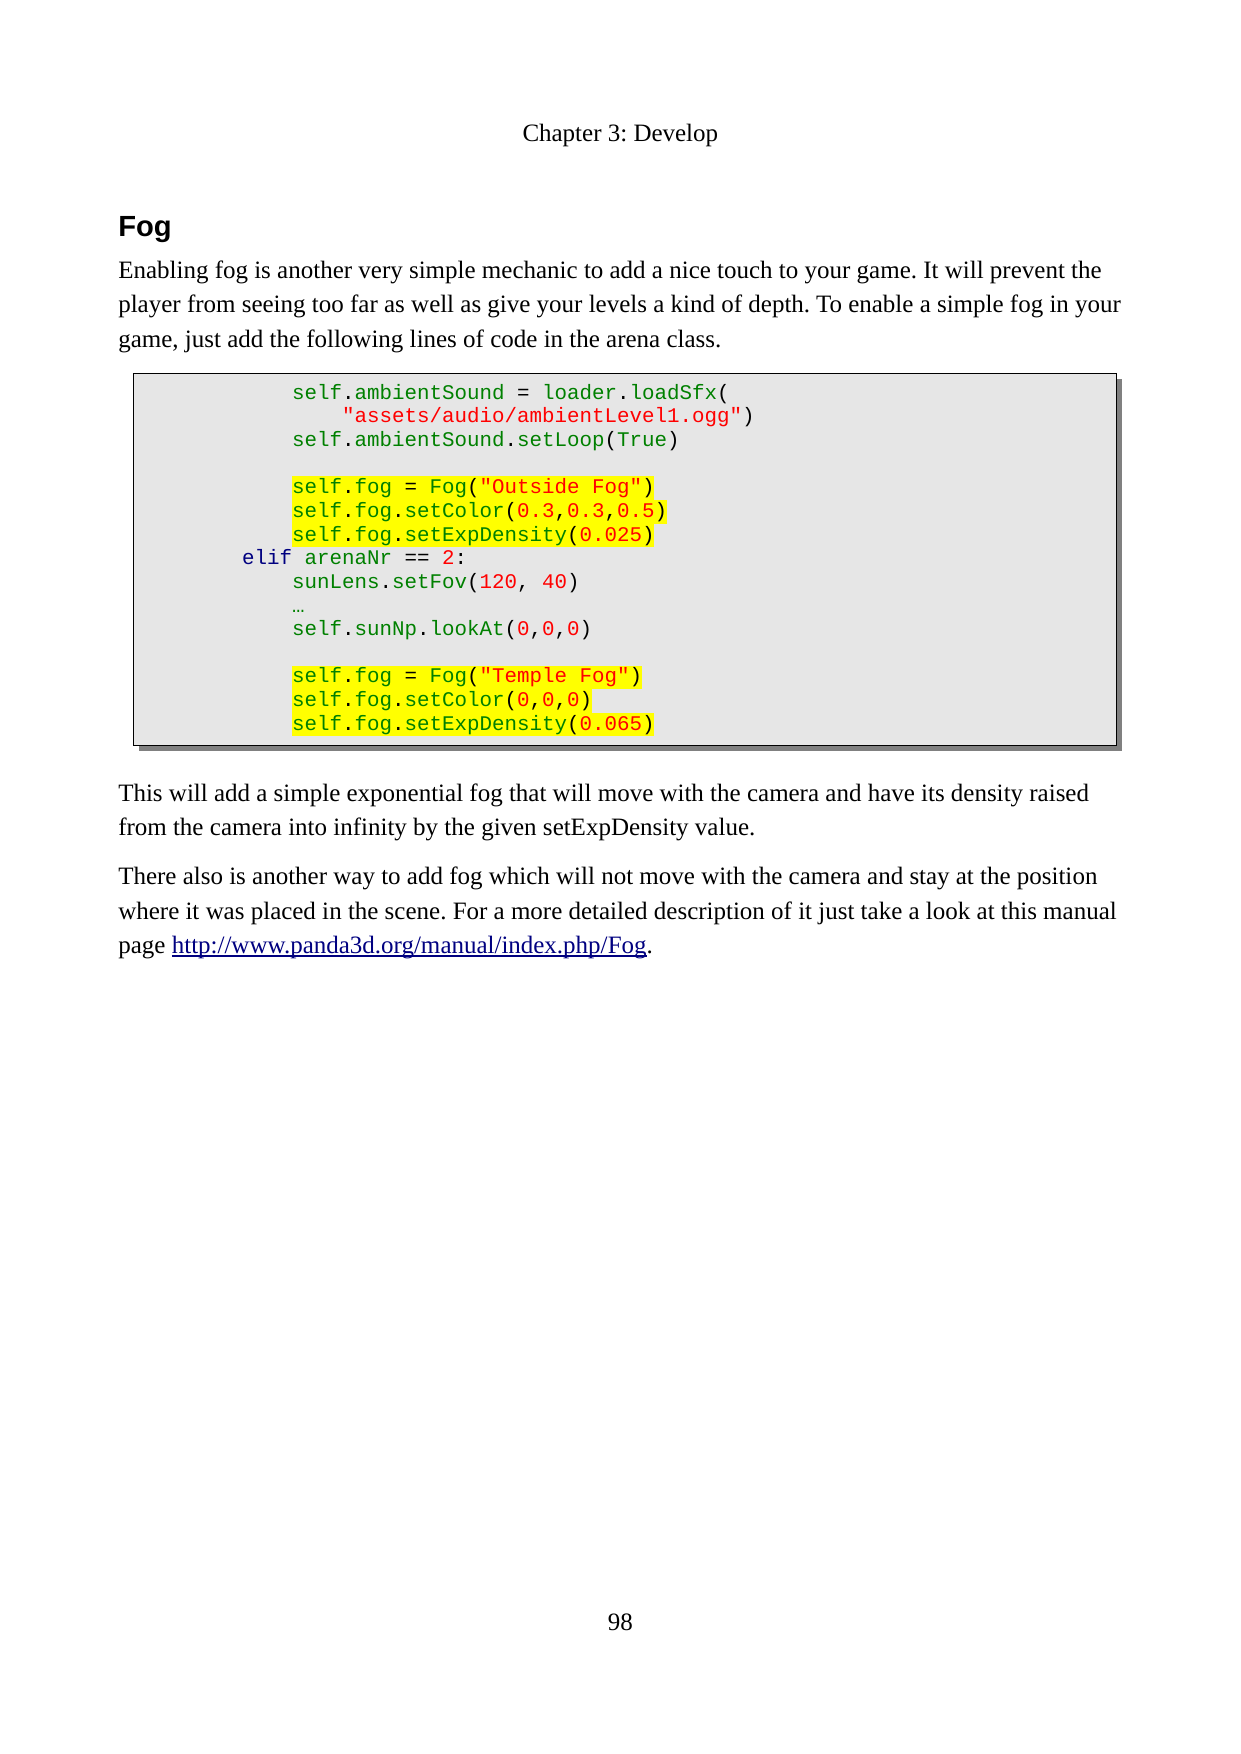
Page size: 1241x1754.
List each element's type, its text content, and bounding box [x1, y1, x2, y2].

text "assets/audio/ambientLevel1.ogg") [134, 396, 1116, 420]
text self.ambientSound = loader.loadSfx( [134, 374, 1116, 396]
text self.ambientSound.setLoop(True) [134, 420, 1116, 444]
text … [134, 586, 1116, 609]
text There also is another way to add fog which will not move with the camera and stay at the position where it was placed in the scene. For a more detailed description of it just take a look at this manual page http://www.panda3d.org/manual/index.php/Fog. [118, 861, 1122, 959]
text self.fog.setExpDensity(0.025) [134, 515, 1116, 538]
text self.fog.setExpDensity(0.065) [134, 704, 1116, 745]
text self.fog = Fog("Outside Fog") [134, 467, 1116, 491]
text self.sunNp.lookAt(0,0,0) [134, 609, 1116, 633]
subtitle Fog [118, 209, 1122, 242]
text Enabling fog is another very simple mechanic to add a nice touch to your game. It will prevent the player from seeing too far as well as give your levels a kind of depth. To enable a simple fog in your game, just add the following lines of code in the arena class. [118, 255, 1122, 352]
text self.fog.setColor(0.3,0.3,0.5) [134, 491, 1116, 515]
text This will add a simple exponential fog that will move with the camera and have its density raised from the camera into infinity by the given setExpDensity value. [118, 778, 1122, 841]
text sunLens.setFov(120, 40) [134, 562, 1116, 586]
text self.fog = Fog("Temple Fog") [134, 657, 1116, 680]
text self.fog.setColor(0,0,0) [134, 680, 1116, 704]
text elif arenaNr == 2: [134, 538, 1116, 562]
